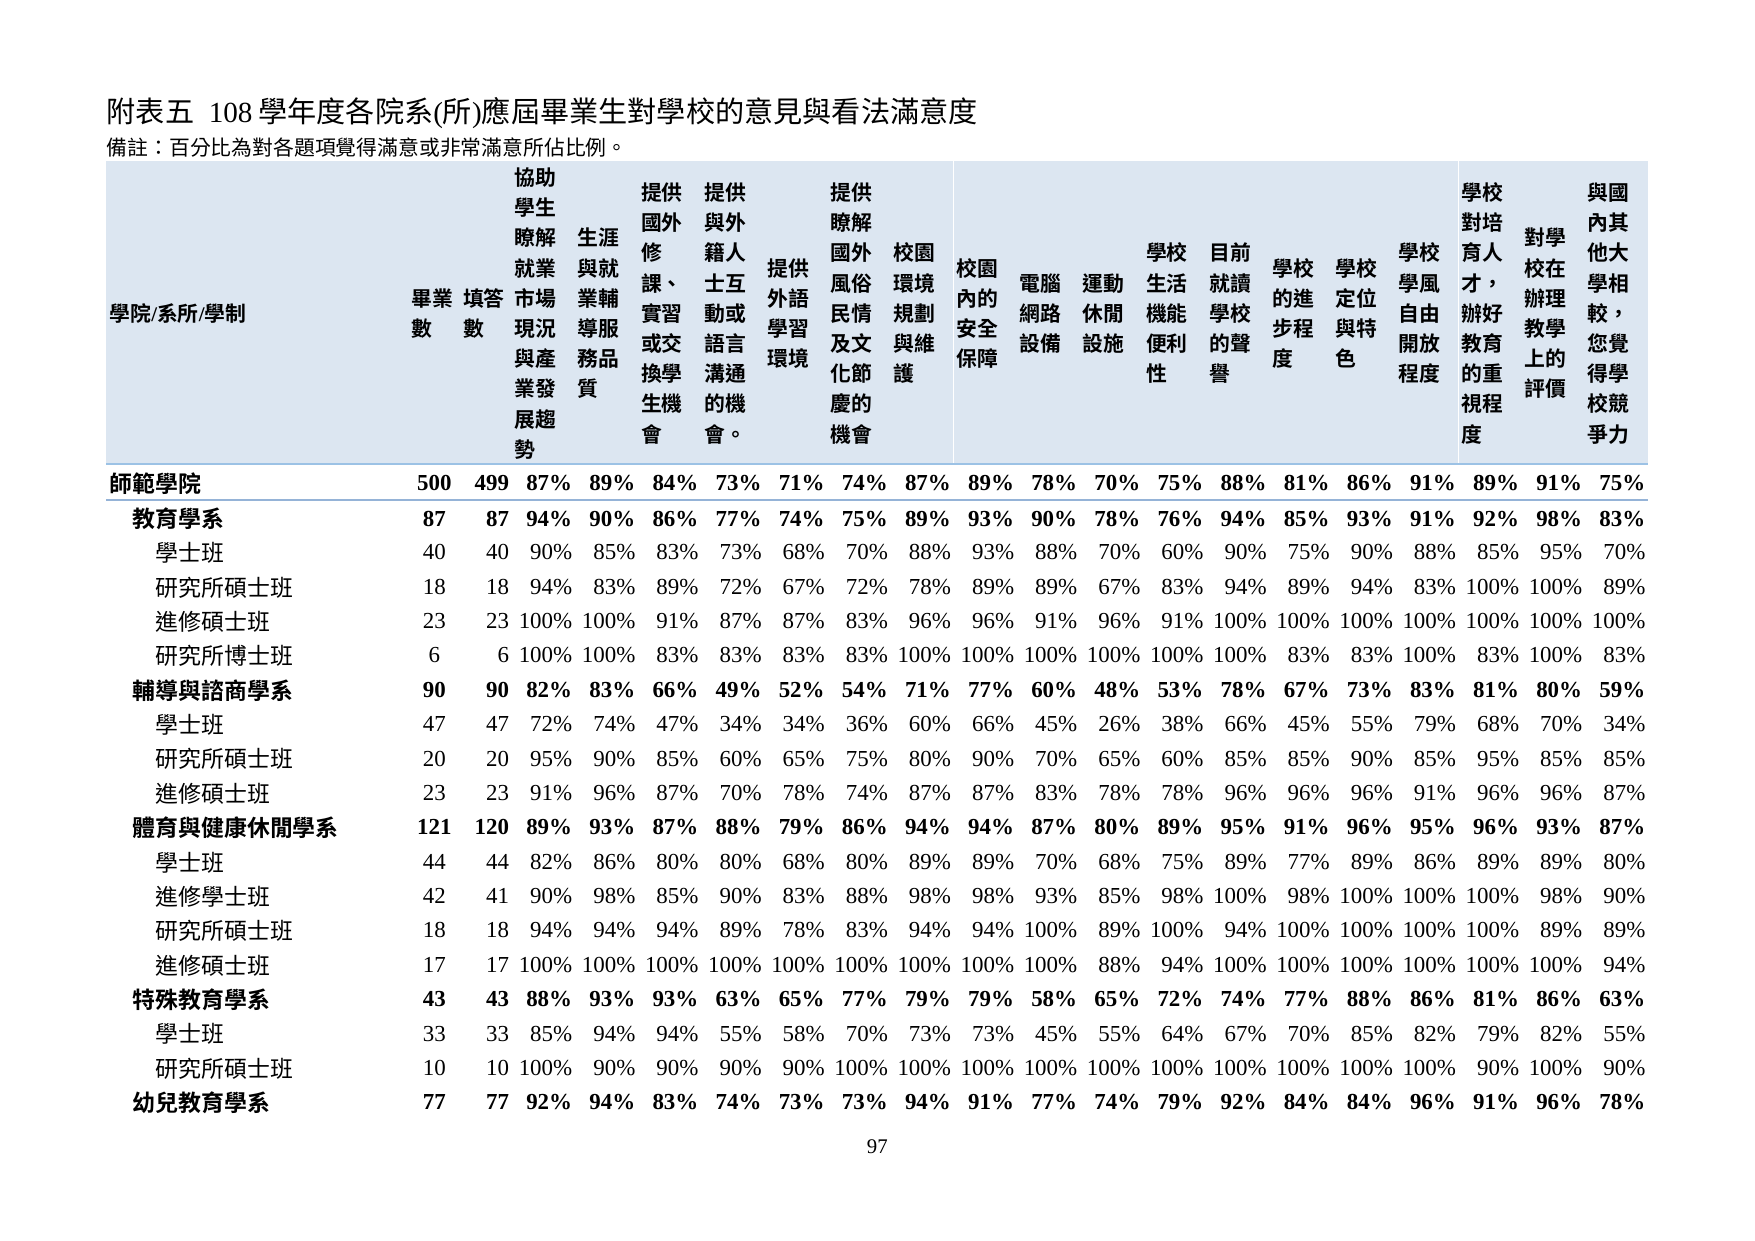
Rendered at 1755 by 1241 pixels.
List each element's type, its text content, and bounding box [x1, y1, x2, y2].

table_cell 進修碩士班 [106, 947, 408, 981]
table_cell 70% [701, 775, 764, 809]
table_cell 94% [1206, 569, 1269, 603]
table_cell 90% [764, 1050, 827, 1084]
table_cell 90% [1585, 878, 1648, 913]
table_header 協助學生瞭解就業市場現況與產業發展趨勢 [512, 161, 575, 463]
table_cell 89% [1522, 844, 1585, 878]
table_cell 100% [954, 1050, 1017, 1084]
table_cell 23 [460, 775, 512, 809]
table_cell 82% [512, 844, 575, 878]
table_cell 94% [512, 501, 575, 534]
table_cell 93% [954, 535, 1017, 569]
table_cell 94% [890, 810, 953, 844]
table_cell 65% [1080, 741, 1143, 775]
table_cell 教育學系 [106, 501, 408, 534]
table_cell 80% [638, 844, 701, 878]
table_cell 90% [575, 1050, 638, 1084]
table_header 與國內其他大學相較，您覺得學校競爭力 [1585, 161, 1648, 463]
table_cell 84% [638, 465, 701, 499]
table_cell 68% [764, 535, 827, 569]
table_cell 47 [460, 706, 512, 741]
table_cell 95% [512, 741, 575, 775]
table_cell 65% [764, 981, 827, 1016]
table_cell 96% [1206, 775, 1269, 809]
table_cell 學士班 [106, 706, 408, 741]
table_cell 90% [701, 1050, 764, 1084]
table_cell 100% [1395, 913, 1458, 947]
table_header 提供國外修課、實習或交換學生機會 [638, 161, 701, 463]
table_cell 100% [954, 947, 1017, 981]
table_cell 55% [1080, 1016, 1143, 1050]
table_cell 58% [1017, 981, 1080, 1016]
table_cell 47 [408, 706, 460, 741]
table_cell 91% [1143, 603, 1206, 638]
table_cell 90% [1585, 1050, 1648, 1084]
table_cell 81% [1459, 981, 1522, 1016]
table_cell 55% [701, 1016, 764, 1050]
table_cell 91% [638, 603, 701, 638]
table_cell 23 [460, 603, 512, 638]
table_cell 90% [512, 535, 575, 569]
table_cell 60% [1143, 535, 1206, 569]
table_cell 23 [408, 775, 460, 809]
table_cell 68% [1459, 706, 1522, 741]
table_cell 75% [827, 501, 890, 534]
table_cell 100% [575, 947, 638, 981]
table_cell 85% [1395, 741, 1458, 775]
table_cell 67% [1269, 672, 1332, 706]
table_header 對學校在辦理教學上的評價 [1522, 161, 1585, 463]
table_cell 77% [1017, 1085, 1080, 1119]
table_header 畢業數 [408, 161, 460, 463]
table_cell 10 [408, 1050, 460, 1084]
table_cell 73% [1332, 672, 1395, 706]
table_cell 學士班 [106, 844, 408, 878]
table_cell 學士班 [106, 1016, 408, 1050]
table_header 校園環境規劃與維護 [890, 161, 953, 463]
table_cell 10 [460, 1050, 512, 1084]
table_cell 90% [1459, 1050, 1522, 1084]
table_cell 83% [1585, 638, 1648, 672]
table_cell 83% [575, 569, 638, 603]
table_cell 100% [1206, 1050, 1269, 1084]
table_cell 26% [1080, 706, 1143, 741]
table_cell 94% [1585, 947, 1648, 981]
table_cell 100% [638, 947, 701, 981]
table_cell 83% [638, 1085, 701, 1119]
table_cell 96% [575, 775, 638, 809]
table_cell 86% [575, 844, 638, 878]
table_cell 91% [512, 775, 575, 809]
table_cell 52% [764, 672, 827, 706]
table_cell 100% [701, 947, 764, 981]
table_cell 100% [1522, 1050, 1585, 1084]
table_cell 71% [890, 672, 953, 706]
subtitle 附表五 108學年度各院系(所)應屆畢業生對學校的意見與看法滿意度 [106, 89, 1648, 131]
table_cell 82% [1522, 1016, 1585, 1050]
table_cell 85% [1206, 741, 1269, 775]
table_cell 121 [408, 810, 460, 844]
table_cell 78% [1080, 775, 1143, 809]
table_cell 89% [1143, 810, 1206, 844]
table_cell 18 [460, 569, 512, 603]
table_cell 17 [408, 947, 460, 981]
table_cell 89% [1017, 569, 1080, 603]
table_cell 100% [954, 638, 1017, 672]
table_cell 100% [1143, 1050, 1206, 1084]
table_cell 87% [638, 775, 701, 809]
table_cell 100% [1395, 947, 1458, 981]
table_cell 18 [408, 569, 460, 603]
table_cell 100% [1332, 947, 1395, 981]
table_cell 師範學院 [106, 465, 408, 499]
table_cell 96% [1459, 775, 1522, 809]
table_cell 95% [1459, 741, 1522, 775]
table_cell 66% [638, 672, 701, 706]
table_cell 43 [408, 981, 460, 1016]
table_cell 85% [1332, 1016, 1395, 1050]
table_cell 77 [408, 1085, 460, 1119]
table_cell 70% [1522, 706, 1585, 741]
table_header 學校生活機能便利性 [1143, 161, 1206, 463]
table_cell 100% [575, 638, 638, 672]
table_cell 85% [1269, 501, 1332, 534]
table_cell 100% [1080, 638, 1143, 672]
table_cell 100% [1522, 638, 1585, 672]
table_cell 74% [701, 1085, 764, 1119]
table_cell 79% [1395, 706, 1458, 741]
table_cell 83% [764, 878, 827, 913]
table_cell 進修碩士班 [106, 603, 408, 638]
table_cell 68% [764, 844, 827, 878]
table_cell 100% [1269, 913, 1332, 947]
table_cell 91% [1395, 775, 1458, 809]
table_cell 83% [1269, 638, 1332, 672]
table_cell 77% [827, 981, 890, 1016]
table_cell 70% [1017, 741, 1080, 775]
table_cell 85% [638, 741, 701, 775]
table_cell 100% [1269, 1050, 1332, 1084]
table_cell 20 [408, 741, 460, 775]
table_cell 100% [512, 603, 575, 638]
table_cell 90% [1332, 741, 1395, 775]
table_cell 75% [1143, 465, 1206, 499]
table_cell 73% [764, 1085, 827, 1119]
table_cell 90% [1206, 535, 1269, 569]
table_cell 86% [1395, 844, 1458, 878]
table_cell 45% [1017, 706, 1080, 741]
table_cell 72% [827, 569, 890, 603]
table_cell 70% [1585, 535, 1648, 569]
table_cell 42 [408, 878, 460, 913]
table_cell 94% [1206, 501, 1269, 534]
table_cell 86% [1522, 981, 1585, 1016]
table_header 運動休閒設施 [1080, 161, 1143, 463]
table_cell 91% [954, 1085, 1017, 1119]
table_cell 80% [1585, 844, 1648, 878]
table_cell 94% [638, 913, 701, 947]
table_cell 91% [1395, 465, 1458, 499]
table_cell 93% [1522, 810, 1585, 844]
table_cell 87 [460, 501, 512, 534]
table_cell 100% [1332, 1050, 1395, 1084]
table_cell 67% [1206, 1016, 1269, 1050]
table_cell 83% [701, 638, 764, 672]
table_cell 89% [1522, 913, 1585, 947]
table_cell 500 [408, 465, 460, 499]
table_cell 74% [827, 465, 890, 499]
table_cell 6 [460, 638, 512, 672]
table_cell 79% [1143, 1085, 1206, 1119]
table_cell 73% [827, 1085, 890, 1119]
table_cell 88% [701, 810, 764, 844]
table_cell 60% [701, 741, 764, 775]
table_cell 輔導與諮商學系 [106, 672, 408, 706]
table_cell 90% [638, 1050, 701, 1084]
table_cell 65% [764, 741, 827, 775]
table_cell 進修學士班 [106, 878, 408, 913]
table_cell 83% [575, 672, 638, 706]
table_cell 92% [1459, 501, 1522, 534]
table_cell 研究所碩士班 [106, 741, 408, 775]
table_cell 34% [1585, 706, 1648, 741]
table_cell 83% [1395, 569, 1458, 603]
table_cell 91% [1522, 465, 1585, 499]
table_cell 87% [1017, 810, 1080, 844]
table_cell 94% [575, 1016, 638, 1050]
table_cell 90 [408, 672, 460, 706]
table_cell 85% [638, 878, 701, 913]
table_cell 64% [1143, 1016, 1206, 1050]
table_header 學校學風自由開放程度 [1395, 161, 1458, 463]
table_cell 100% [1395, 1050, 1458, 1084]
table_cell 87% [890, 775, 953, 809]
table_cell 87% [512, 465, 575, 499]
table_cell 86% [827, 810, 890, 844]
table_cell 94% [512, 913, 575, 947]
table_cell 91% [1395, 501, 1458, 534]
table_cell 94% [1143, 947, 1206, 981]
table_cell 44 [460, 844, 512, 878]
table_cell 90 [460, 672, 512, 706]
table_cell 34% [764, 706, 827, 741]
table_cell 89% [512, 810, 575, 844]
table_cell 88% [1206, 465, 1269, 499]
table_cell 95% [1522, 535, 1585, 569]
table_cell 75% [1143, 844, 1206, 878]
table_cell 48% [1080, 672, 1143, 706]
table_cell 89% [1459, 844, 1522, 878]
table_cell 83% [1585, 501, 1648, 534]
table_cell 80% [701, 844, 764, 878]
table_cell 85% [1459, 535, 1522, 569]
table_cell 85% [575, 535, 638, 569]
table_cell 87% [890, 465, 953, 499]
table_cell 98% [954, 878, 1017, 913]
table_cell 96% [1080, 603, 1143, 638]
table_cell 100% [512, 947, 575, 981]
table_cell 90% [701, 878, 764, 913]
table_cell 78% [1080, 501, 1143, 534]
table_cell 96% [1522, 1085, 1585, 1119]
table_cell 74% [1206, 981, 1269, 1016]
table_cell 94% [512, 569, 575, 603]
table_cell 70% [827, 1016, 890, 1050]
table_cell 87% [1585, 810, 1648, 844]
table_cell 83% [764, 638, 827, 672]
table_cell 100% [1395, 603, 1458, 638]
table_cell 83% [638, 535, 701, 569]
table_cell 100% [1206, 603, 1269, 638]
table_cell 72% [1143, 981, 1206, 1016]
table_cell 79% [1459, 1016, 1522, 1050]
table_header 提供與外籍人士互動或語言溝通的機會。 [701, 161, 764, 463]
table_cell 94% [954, 810, 1017, 844]
table_cell 89% [954, 465, 1017, 499]
table_cell 79% [954, 981, 1017, 1016]
table_cell 94% [1206, 913, 1269, 947]
table_cell 87% [764, 603, 827, 638]
table_cell 41 [460, 878, 512, 913]
table_cell 94% [954, 913, 1017, 947]
table_cell 96% [1459, 810, 1522, 844]
table_cell 94% [1332, 569, 1395, 603]
table_cell 67% [1080, 569, 1143, 603]
table_cell 93% [638, 981, 701, 1016]
table_cell 83% [1459, 638, 1522, 672]
table_header 學校定位與特色 [1332, 161, 1395, 463]
table_header 校園內的安全保障 [954, 161, 1017, 463]
table_cell 89% [1269, 569, 1332, 603]
table_cell 87% [954, 775, 1017, 809]
table_cell 80% [827, 844, 890, 878]
table_cell 100% [1522, 569, 1585, 603]
table_cell 78% [764, 775, 827, 809]
table_cell 83% [1143, 569, 1206, 603]
table_cell 90% [512, 878, 575, 913]
table_cell 89% [890, 501, 953, 534]
table_cell 66% [1206, 706, 1269, 741]
table_cell 94% [638, 1016, 701, 1050]
table_cell 93% [575, 810, 638, 844]
table_cell 54% [827, 672, 890, 706]
table_header 目前就讀學校的聲譽 [1206, 161, 1269, 463]
table_cell 83% [827, 638, 890, 672]
table_cell 89% [575, 465, 638, 499]
table_cell 進修碩士班 [106, 775, 408, 809]
table_cell 91% [1017, 603, 1080, 638]
table_cell 幼兒教育學系 [106, 1085, 408, 1119]
table_cell 73% [701, 465, 764, 499]
text 備註：百分比為對各題項覺得滿意或非常滿意所佔比例。 [106, 131, 1648, 161]
table_header 電腦網路設備 [1017, 161, 1080, 463]
table_cell 75% [1269, 535, 1332, 569]
table_cell 90% [1017, 501, 1080, 534]
table_header 填答數 [460, 161, 512, 463]
table_cell 100% [1332, 878, 1395, 913]
table_cell 94% [575, 913, 638, 947]
table_cell 100% [1080, 1050, 1143, 1084]
table_cell 75% [827, 741, 890, 775]
table_cell 63% [1585, 981, 1648, 1016]
table_cell 89% [638, 569, 701, 603]
table_cell 70% [1017, 844, 1080, 878]
table_cell 100% [1459, 913, 1522, 947]
table_cell 100% [1459, 569, 1522, 603]
table_cell 70% [1080, 535, 1143, 569]
table_cell 47% [638, 706, 701, 741]
table_cell 88% [890, 535, 953, 569]
table_cell 94% [890, 913, 953, 947]
table_cell 100% [1269, 947, 1332, 981]
table_cell 38% [1143, 706, 1206, 741]
table_cell 70% [1269, 1016, 1332, 1050]
table_cell 100% [827, 947, 890, 981]
table_cell 100% [1143, 913, 1206, 947]
table_cell 88% [1017, 535, 1080, 569]
table_cell 78% [890, 569, 953, 603]
table_cell 20 [460, 741, 512, 775]
table_cell 96% [1332, 810, 1395, 844]
table_cell 98% [575, 878, 638, 913]
table_cell 70% [1080, 465, 1143, 499]
table_cell 73% [701, 535, 764, 569]
table_cell 77 [460, 1085, 512, 1119]
table_cell 100% [1332, 603, 1395, 638]
table_cell 44 [408, 844, 460, 878]
table_cell 17 [460, 947, 512, 981]
table_cell 67% [764, 569, 827, 603]
table_cell 55% [1332, 706, 1395, 741]
table_cell 77% [1269, 981, 1332, 1016]
table_cell 43 [460, 981, 512, 1016]
table_cell 90% [954, 741, 1017, 775]
table_cell 100% [1017, 913, 1080, 947]
table_cell 71% [764, 465, 827, 499]
table_cell 98% [1522, 501, 1585, 534]
table_cell 77% [1269, 844, 1332, 878]
table_cell 87% [638, 810, 701, 844]
table_cell 100% [890, 1050, 953, 1084]
table_cell 85% [512, 1016, 575, 1050]
table_cell 90% [575, 741, 638, 775]
table_cell 100% [1332, 913, 1395, 947]
table_cell 89% [1459, 465, 1522, 499]
table_cell 100% [512, 1050, 575, 1084]
table_cell 89% [954, 569, 1017, 603]
table_cell 53% [1143, 672, 1206, 706]
table_cell 45% [1269, 706, 1332, 741]
table_cell 58% [764, 1016, 827, 1050]
table_cell 98% [1143, 878, 1206, 913]
table_header 提供瞭解國外風俗民情及文化節慶的機會 [827, 161, 890, 463]
table_cell 100% [1206, 878, 1269, 913]
table_cell 93% [1332, 501, 1395, 534]
table_cell 89% [954, 844, 1017, 878]
table_cell 93% [954, 501, 1017, 534]
table_header 提供外語學習環境 [764, 161, 827, 463]
table_cell 18 [408, 913, 460, 947]
table_cell 59% [1585, 672, 1648, 706]
table_cell 80% [890, 741, 953, 775]
table_cell 83% [827, 603, 890, 638]
table_cell 100% [764, 947, 827, 981]
table_header 學院/系所/學制 [106, 161, 408, 463]
table_cell 90% [1332, 535, 1395, 569]
table_cell 100% [1206, 947, 1269, 981]
table_cell 88% [827, 878, 890, 913]
table_cell 96% [1269, 775, 1332, 809]
table_cell 95% [1206, 810, 1269, 844]
table_cell 100% [1143, 638, 1206, 672]
table_cell 78% [1017, 465, 1080, 499]
table_cell 60% [1143, 741, 1206, 775]
table_cell 96% [954, 603, 1017, 638]
table_cell 60% [1017, 672, 1080, 706]
table_cell 78% [764, 913, 827, 947]
table_cell 92% [512, 1085, 575, 1119]
table_cell 89% [1585, 569, 1648, 603]
table_cell 90% [575, 501, 638, 534]
table_header 生涯與就業輔導服務品質 [575, 161, 638, 463]
table_cell 91% [1269, 810, 1332, 844]
table_cell 78% [1143, 775, 1206, 809]
table_cell 89% [1080, 913, 1143, 947]
table_cell 18 [460, 913, 512, 947]
table_cell 88% [1080, 947, 1143, 981]
table_cell 研究所碩士班 [106, 569, 408, 603]
table_cell 100% [1459, 878, 1522, 913]
table_cell 120 [460, 810, 512, 844]
table_cell 83% [1017, 775, 1080, 809]
table_cell 研究所碩士班 [106, 1050, 408, 1084]
table_cell 100% [575, 603, 638, 638]
table_cell 74% [575, 706, 638, 741]
table_cell 94% [890, 1085, 953, 1119]
table_cell 100% [1269, 603, 1332, 638]
table_cell 84% [1269, 1085, 1332, 1119]
table_cell 85% [1080, 878, 1143, 913]
table_cell 76% [1143, 501, 1206, 534]
table_cell 36% [827, 706, 890, 741]
table_cell 74% [1080, 1085, 1143, 1119]
table_cell 83% [638, 638, 701, 672]
table_cell 98% [1269, 878, 1332, 913]
table_cell 33 [408, 1016, 460, 1050]
table_cell 100% [1395, 878, 1458, 913]
table_cell 60% [890, 706, 953, 741]
table_header 學校的進步程度 [1269, 161, 1332, 463]
table_cell 74% [764, 501, 827, 534]
table_cell 65% [1080, 981, 1143, 1016]
table_cell 75% [1585, 465, 1648, 499]
table_cell 6 [408, 638, 460, 672]
table_cell 100% [1017, 947, 1080, 981]
table_cell 72% [701, 569, 764, 603]
table_cell 100% [1459, 947, 1522, 981]
table_cell 34% [701, 706, 764, 741]
table_cell 92% [1206, 1085, 1269, 1119]
table_cell 45% [1017, 1016, 1080, 1050]
table_cell 96% [1395, 1085, 1458, 1119]
table_cell 80% [1080, 810, 1143, 844]
table_cell 72% [512, 706, 575, 741]
table_cell 80% [1522, 672, 1585, 706]
table_cell 96% [890, 603, 953, 638]
table_cell 82% [512, 672, 575, 706]
table_cell 100% [1206, 638, 1269, 672]
table_cell 96% [1332, 775, 1395, 809]
table_cell 89% [701, 913, 764, 947]
table_cell 93% [575, 981, 638, 1016]
table_cell 85% [1522, 741, 1585, 775]
table_cell 94% [575, 1085, 638, 1119]
table_cell 78% [1585, 1085, 1648, 1119]
table_cell 86% [638, 501, 701, 534]
table_cell 100% [827, 1050, 890, 1084]
table_cell 89% [1585, 913, 1648, 947]
table_cell 77% [954, 672, 1017, 706]
table_cell 87% [701, 603, 764, 638]
table_cell 79% [890, 981, 953, 1016]
table_cell 85% [1269, 741, 1332, 775]
table_cell 100% [1395, 638, 1458, 672]
table_cell 40 [408, 535, 460, 569]
table_cell 88% [1395, 535, 1458, 569]
table_cell 100% [1017, 1050, 1080, 1084]
table_cell 79% [764, 810, 827, 844]
table_cell 體育與健康休閒學系 [106, 810, 408, 844]
table_cell 73% [954, 1016, 1017, 1050]
table_cell 研究所碩士班 [106, 913, 408, 947]
table_cell 98% [890, 878, 953, 913]
table_cell 特殊教育學系 [106, 981, 408, 1016]
table_cell 40 [460, 535, 512, 569]
table_cell 86% [1395, 981, 1458, 1016]
table_cell 100% [1459, 603, 1522, 638]
table_cell 83% [1332, 638, 1395, 672]
table_cell 89% [1332, 844, 1395, 878]
table_cell 83% [827, 913, 890, 947]
table_cell 89% [1206, 844, 1269, 878]
table_cell 84% [1332, 1085, 1395, 1119]
table_cell 100% [890, 947, 953, 981]
table_cell 88% [1332, 981, 1395, 1016]
table_cell 100% [1522, 947, 1585, 981]
table_cell 95% [1395, 810, 1458, 844]
table_cell 81% [1459, 672, 1522, 706]
table_cell 86% [1332, 465, 1395, 499]
table_cell 87% [1585, 775, 1648, 809]
table_cell 74% [827, 775, 890, 809]
table_cell 49% [701, 672, 764, 706]
table_cell 87 [408, 501, 460, 534]
table_cell 研究所博士班 [106, 638, 408, 672]
table_cell 82% [1395, 1016, 1458, 1050]
table_cell 66% [954, 706, 1017, 741]
table_cell 98% [1522, 878, 1585, 913]
table_cell 100% [512, 638, 575, 672]
table_cell 55% [1585, 1016, 1648, 1050]
table_cell 85% [1585, 741, 1648, 775]
table_cell 63% [701, 981, 764, 1016]
table_cell 78% [1206, 672, 1269, 706]
table_cell 77% [701, 501, 764, 534]
table_cell 96% [1522, 775, 1585, 809]
table_cell 100% [1522, 603, 1585, 638]
table_cell 73% [890, 1016, 953, 1050]
table_cell 23 [408, 603, 460, 638]
table_cell 33 [460, 1016, 512, 1050]
table_cell 91% [1459, 1085, 1522, 1119]
table_cell 100% [1585, 603, 1648, 638]
table_cell 499 [460, 465, 512, 499]
table_cell 88% [512, 981, 575, 1016]
table_header 學校對培育人才，辦好教育的重視程度 [1459, 161, 1522, 463]
table_cell 學士班 [106, 535, 408, 569]
table_cell 93% [1017, 878, 1080, 913]
table_cell 100% [890, 638, 953, 672]
table_cell 100% [1017, 638, 1080, 672]
table_cell 68% [1080, 844, 1143, 878]
table_cell 81% [1269, 465, 1332, 499]
table_cell 83% [1395, 672, 1458, 706]
table_cell 70% [827, 535, 890, 569]
table_cell 89% [890, 844, 953, 878]
